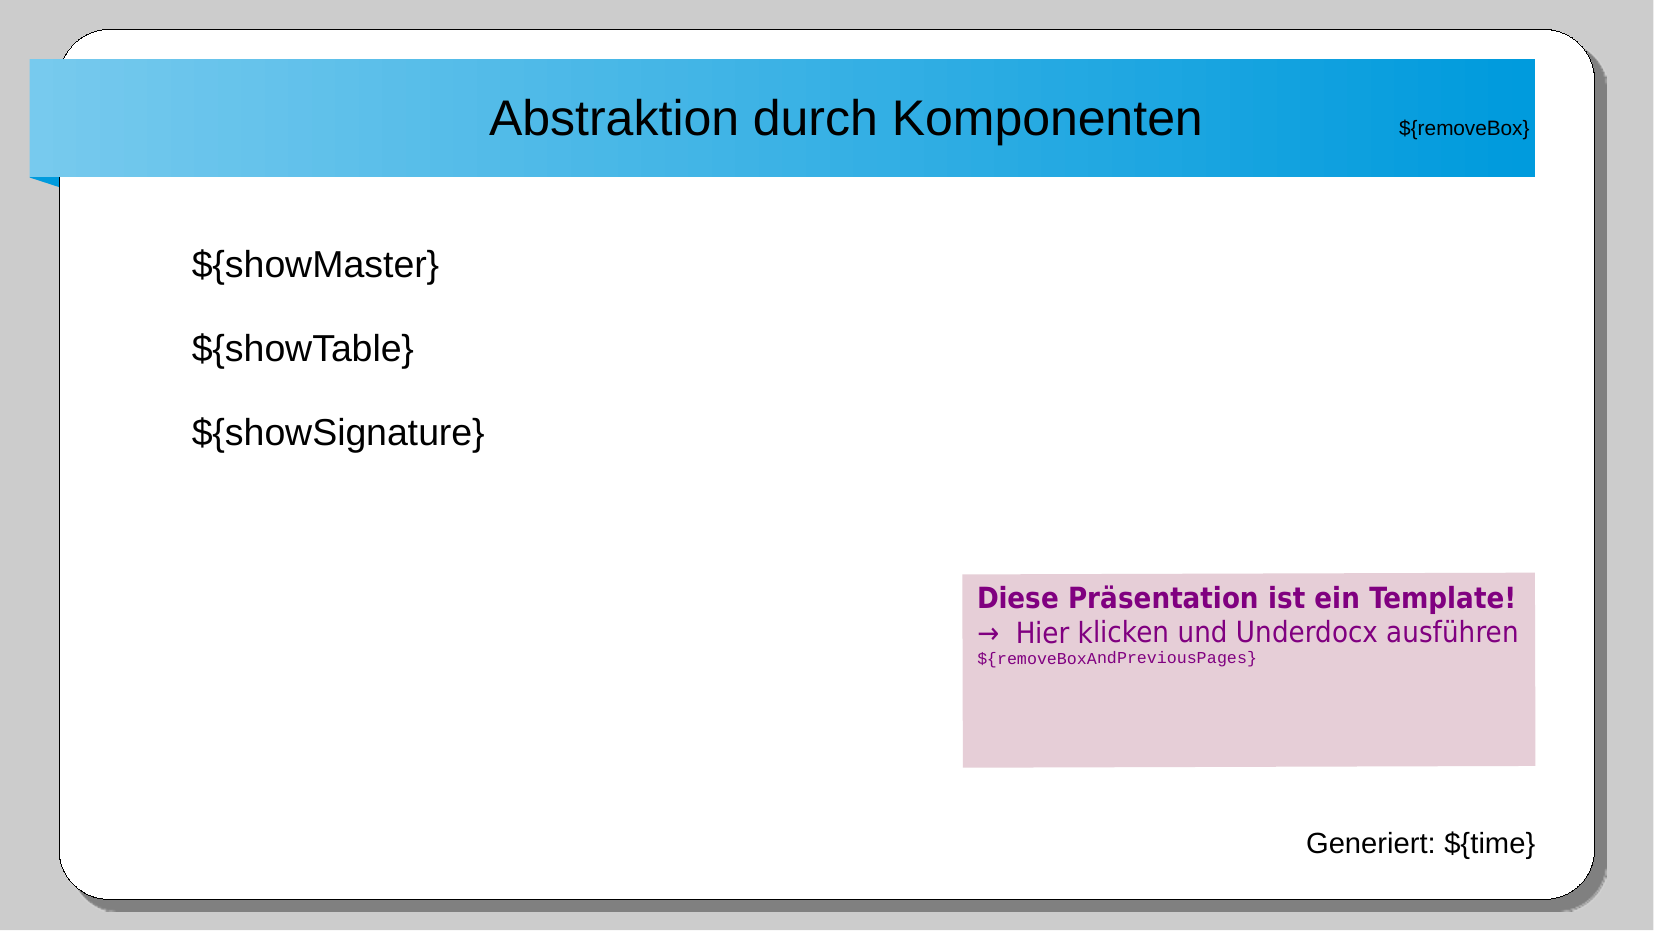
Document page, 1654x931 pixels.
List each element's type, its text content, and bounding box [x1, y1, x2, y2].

text_box ${showMaster} ${showTable} ${showSignature} [177, 236, 1477, 857]
text_box Diese Präsentation ist ein Template! → Hier klicken und Underdocx ausführen ${removeBoxAndPreviousPages} [962, 572, 1536, 768]
title Abstraktion durch Komponenten ${removeBox} [118, 59, 1536, 178]
list Generiert: ${time} [915, 826, 1536, 886]
